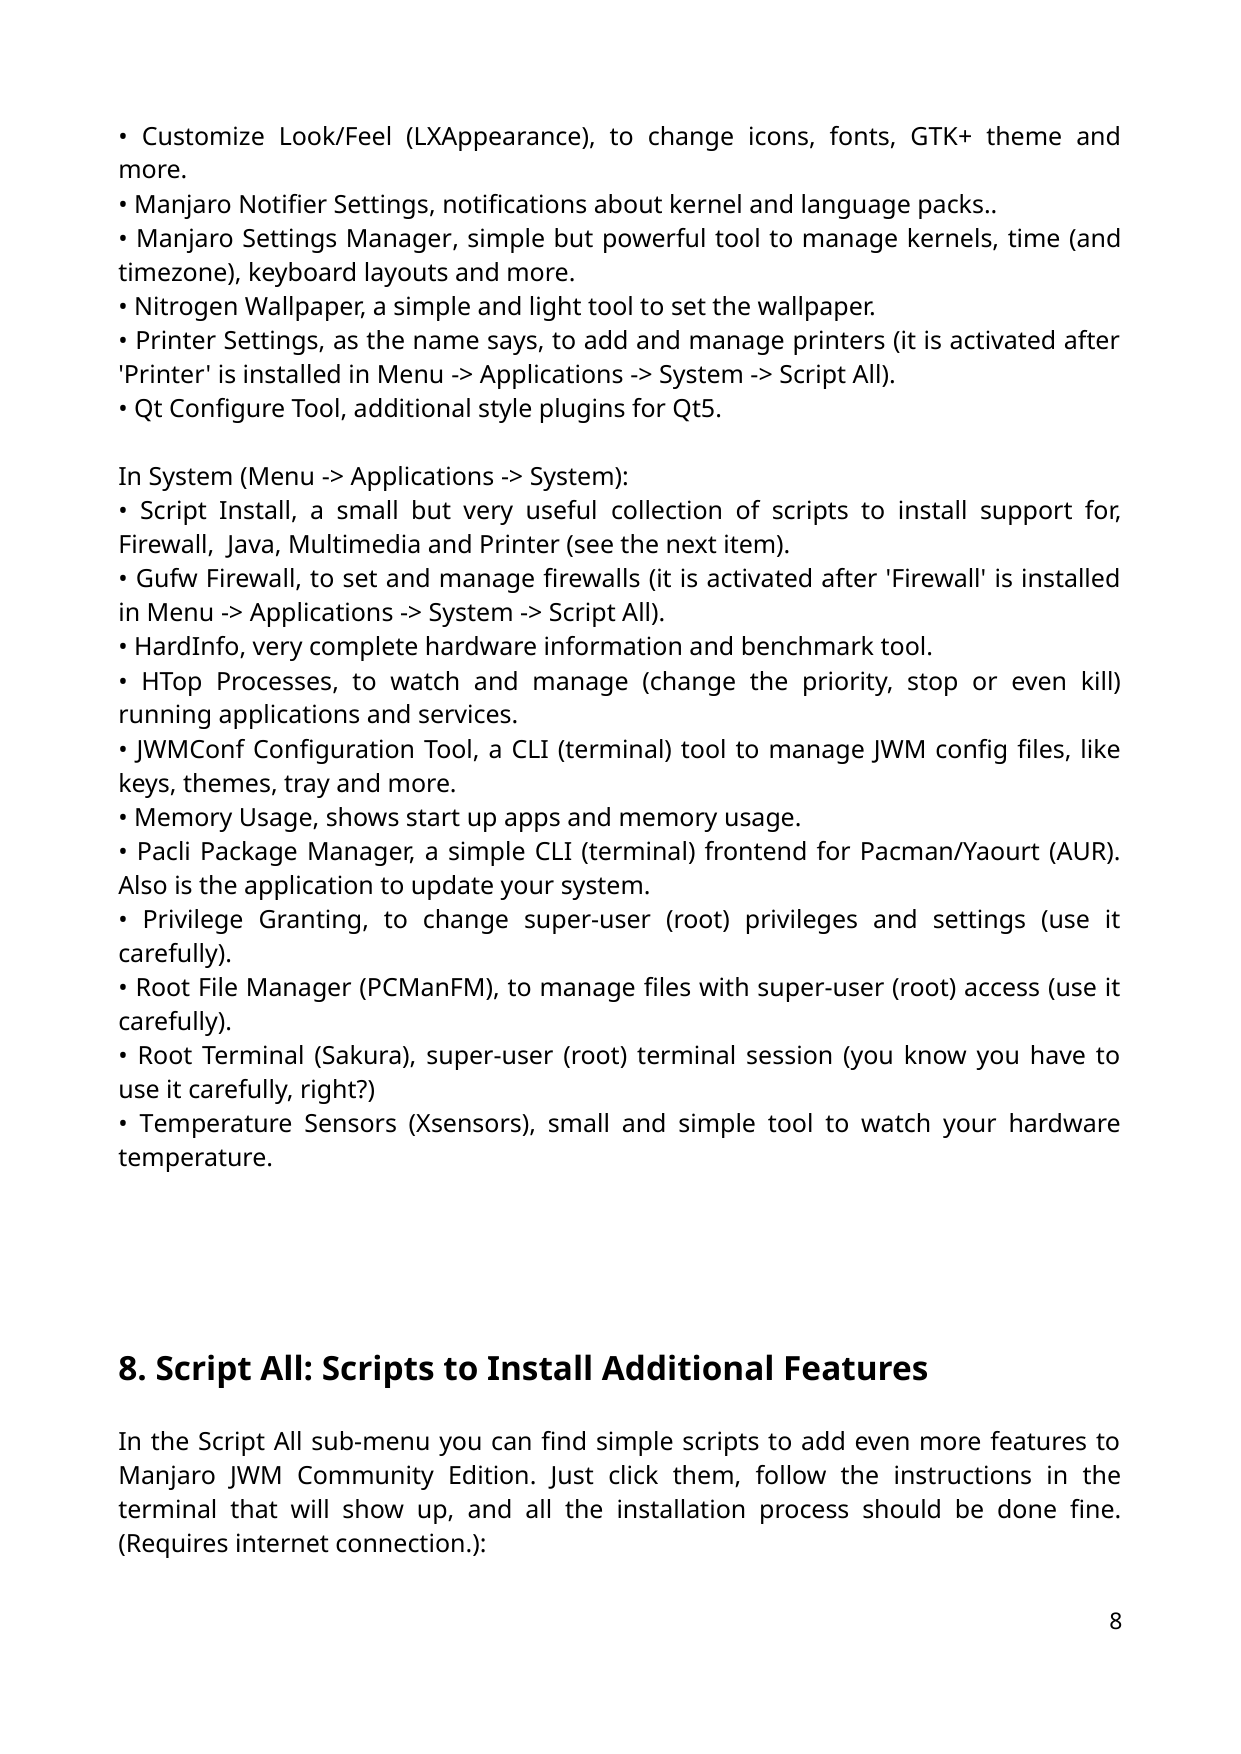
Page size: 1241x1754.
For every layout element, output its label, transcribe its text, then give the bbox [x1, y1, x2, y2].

text • HTop Processes, to watch and manage (change the priority, stop or even kill) running applications and services. [118, 663, 1122, 731]
text • HardInfo, very complete hardware information and benchmark tool. [118, 629, 1122, 663]
text • Memory Usage, shows start up apps and memory usage. [118, 799, 1122, 833]
text • Nitrogen Wallpaper, a simple and light tool to set the wallpaper. [118, 288, 1122, 322]
text • Qt Configure Tool, additional style plugins for Qt5. [118, 391, 1122, 425]
text • Printer Settings, as the name says, to add and manage printers (it is activated after 'Printer' is installed in Menu -> Applications -> System -> Script All). [118, 322, 1122, 391]
subtitle 8. Script All: Scripts to Install Additional Features [118, 1344, 1122, 1390]
text • Privilege Granting, to change super-user (root) privileges and settings (use it carefully). [118, 902, 1122, 970]
text • Root File Manager (PCManFM), to manage files with super-user (root) access (use it carefully). [118, 970, 1122, 1038]
text • Root Terminal (Sakura), super-user (root) terminal session (you know you have to use it carefully, right?) [118, 1038, 1122, 1106]
text • Customize Look/Feel (LXAppearance), to change icons, fonts, GTK+ theme and more. [118, 118, 1122, 186]
text • JWMConf Configuration Tool, a CLI (terminal) tool to manage JWM config files, like keys, themes, tray and more. [118, 731, 1122, 799]
text In System (Menu -> Applications -> System): [118, 459, 1122, 493]
text In the Script All sub-menu you can find simple scripts to add even more features to Manjaro JWM Community Edition. Just click them, follow the instructions in the terminal that will show up, and all the installation process should be done fine. (Requires internet connection.): [118, 1424, 1122, 1560]
text • Temperature Sensors (Xsensors), small and simple tool to watch your hardware temperature. [118, 1106, 1122, 1174]
text • Manjaro Notifier Settings, notifications about kernel and language packs.. [118, 186, 1122, 220]
text • Manjaro Settings Manager, simple but powerful tool to manage kernels, time (and timezone), keyboard layouts and more. [118, 220, 1122, 288]
text • Pacli Package Manager, a simple CLI (terminal) frontend for Pacman/Yaourt (AUR). Also is the application to update your system. [118, 833, 1122, 902]
text • Gufw Firewall, to set and manage firewalls (it is activated after 'Firewall' is installed in Menu -> Applications -> System -> Script All). [118, 561, 1122, 629]
text • Script Install, a small but very useful collection of scripts to install support for, Firewall, Java, Multimedia and Printer (see the next item). [118, 493, 1122, 561]
